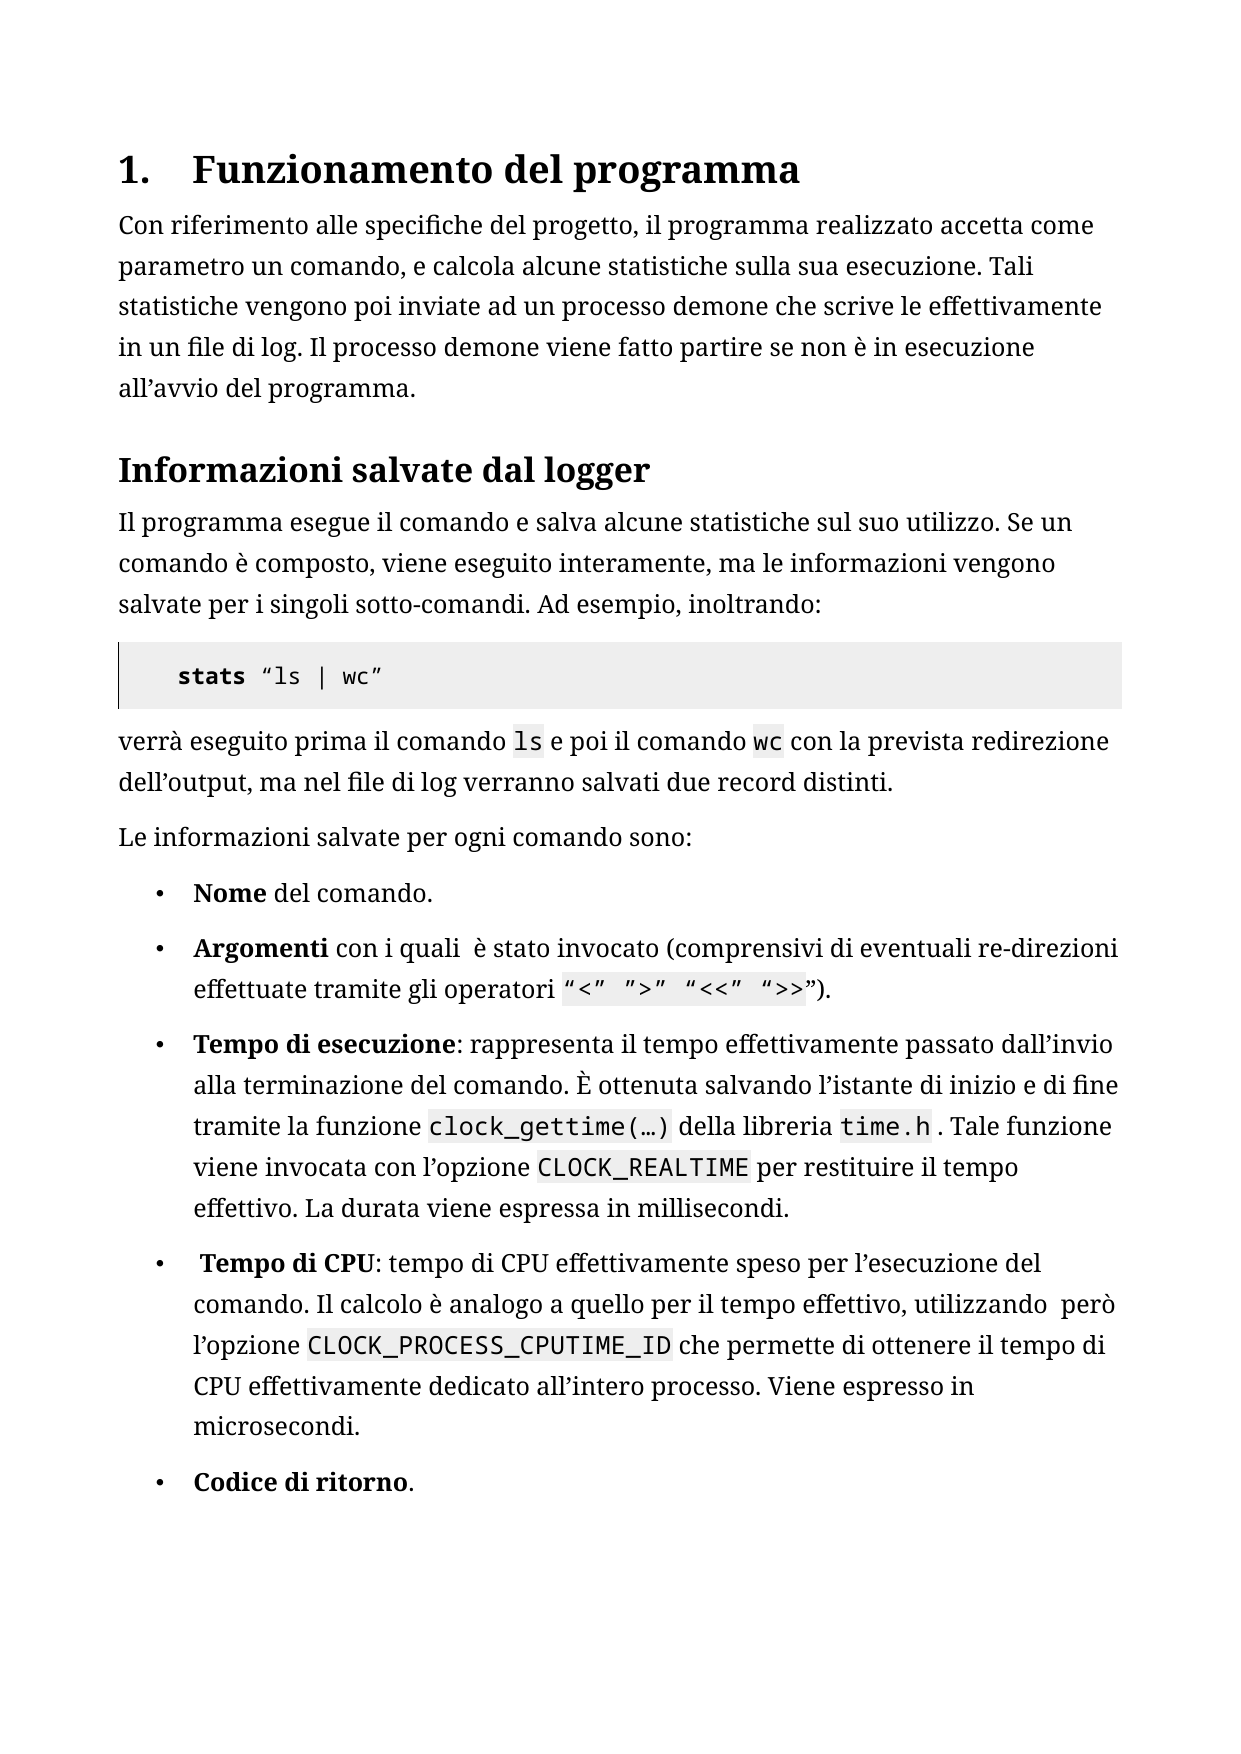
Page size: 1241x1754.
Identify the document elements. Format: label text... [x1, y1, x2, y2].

text verrà eseguito prima il comando ls e poi il comando wc con la prevista redirezione dell’output, ma nel file di log verranno salvati due record distinti. [118, 724, 1122, 798]
text stats “ls | wc” [119, 642, 1122, 709]
text Le informazioni salvate per ogni comando sono: [118, 820, 1122, 854]
list Tempo di CPU: tempo di CPU effettivamente speso per l’esecuzione del comando. Il calcolo è analogo a quello per il tempo effettivo, utilizzando però l’opzione CLOCK_PROCESS_CPUTIME_ID che permette di ottenere il tempo di CPU effettivamente dedicato all’intero processo. Viene espresso in microsecondi. [156, 1246, 1122, 1443]
list Codice di ritorno. [156, 1464, 1122, 1498]
list Argomenti con i quali è stato invocato (comprensivi di eventuali re-direzioni effettuate tramite gli operatori “<” ”>” “<<” “>>”). [156, 931, 1122, 1006]
text Il programma esegue il comando e salva alcune statistiche sul suo utilizzo. Se un comando è composto, viene eseguito interamente, ma le informazioni vengono salvate per i singoli sotto-comandi. Ad esempio, inoltrando: [118, 505, 1122, 621]
subtitle Informazioni salvate dal logger [118, 447, 1122, 493]
subtitle Funzionamento del programma [118, 143, 1122, 195]
list Nome del comando. [156, 875, 1122, 909]
list Tempo di esecuzione: rappresenta il tempo effettivamente passato dall’invio alla terminazione del comando. È ottenuta salvando l’istante di inizio e di fine tramite la funzione clock_gettime(…) della libreria time.h . Tale funzione viene invocata con l’opzione CLOCK_REALTIME per restituire il tempo effettivo. La durata viene espressa in millisecondi. [156, 1027, 1122, 1224]
text Con riferimento alle specifiche del progetto, il programma realizzato accetta come parametro un comando, e calcola alcune statistiche sulla sua esecuzione. Tali statistiche vengono poi inviate ad un processo demone che scrive le effettivamente in un file di log. Il processo demone viene fatto partire se non è in esecuzione all’avvio del programma. [118, 207, 1122, 405]
